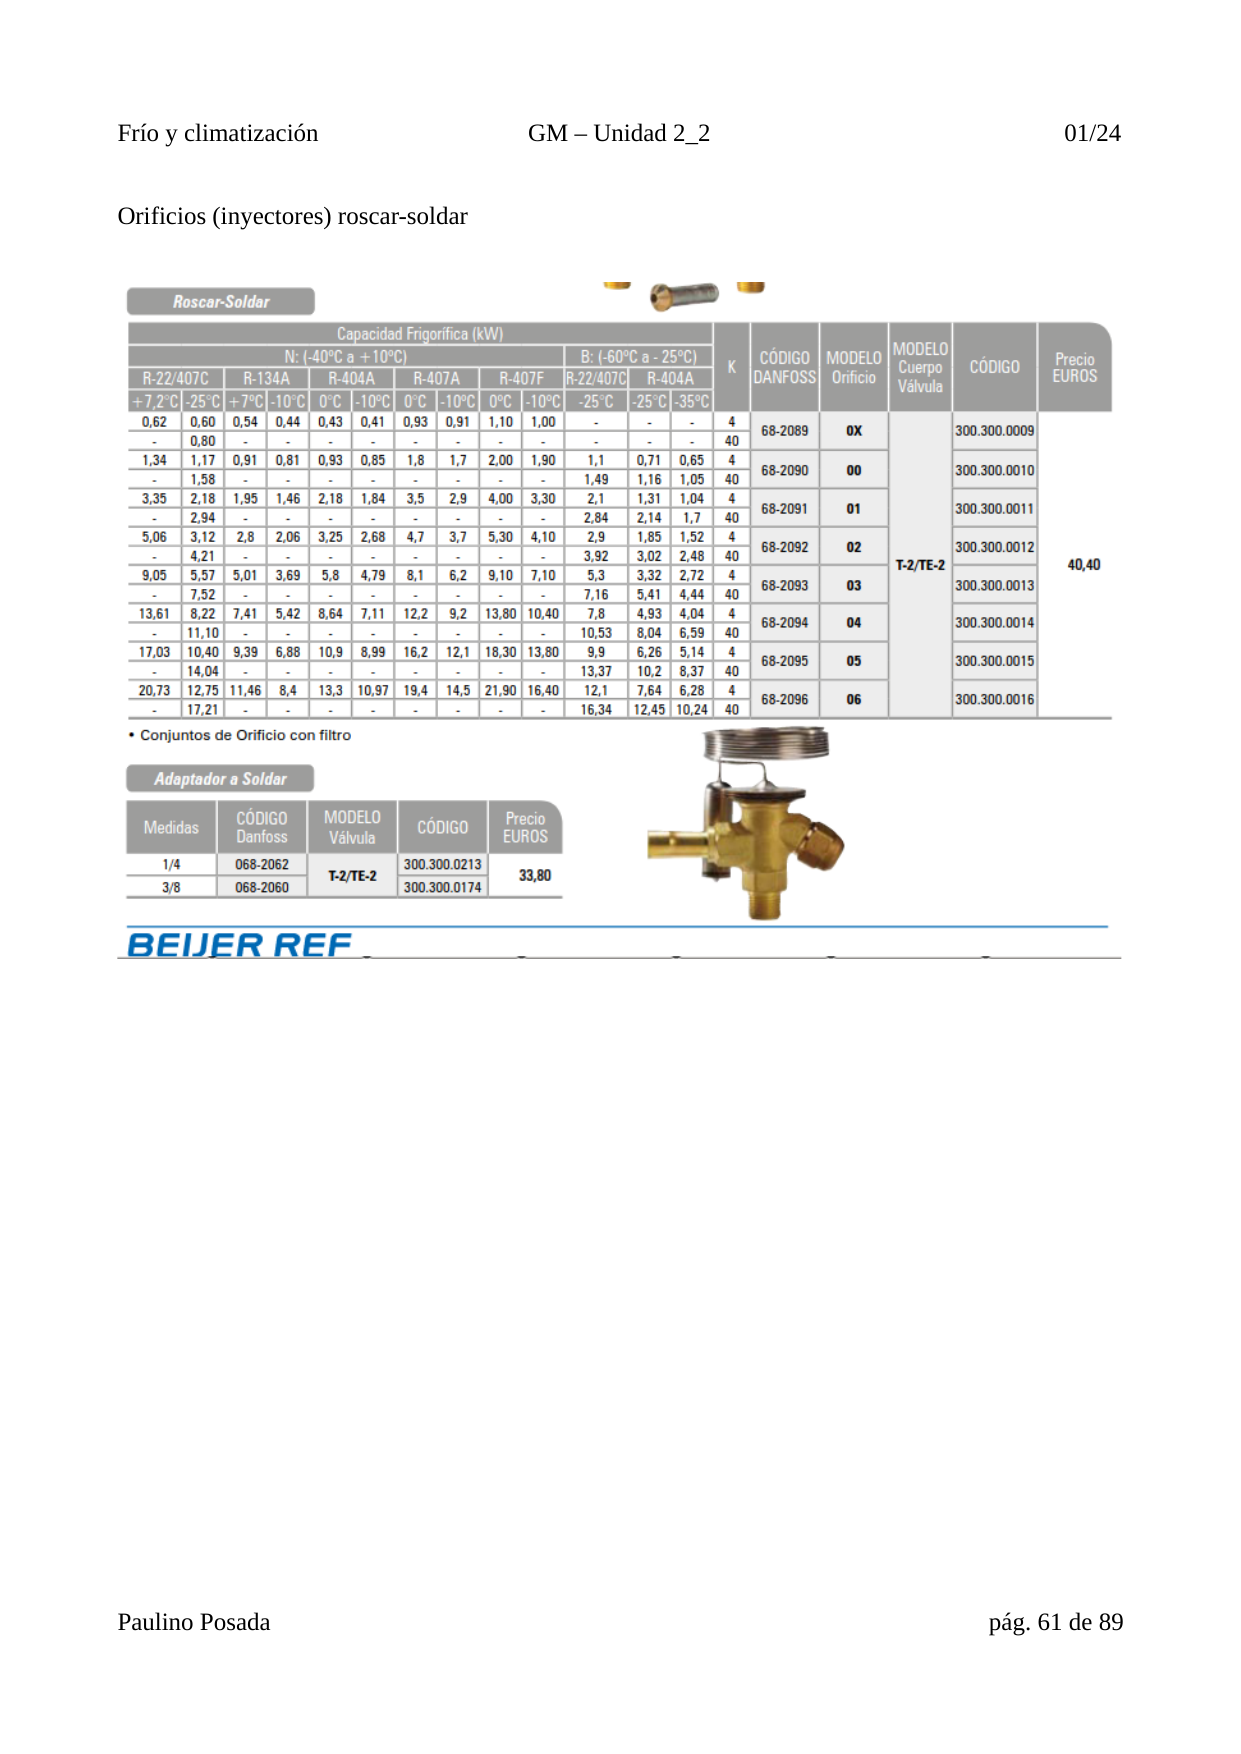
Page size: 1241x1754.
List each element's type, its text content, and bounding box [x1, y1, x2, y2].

text Orificios (inyectores) roscar-soldar [117, 201, 1123, 230]
picture [117, 282, 1122, 959]
